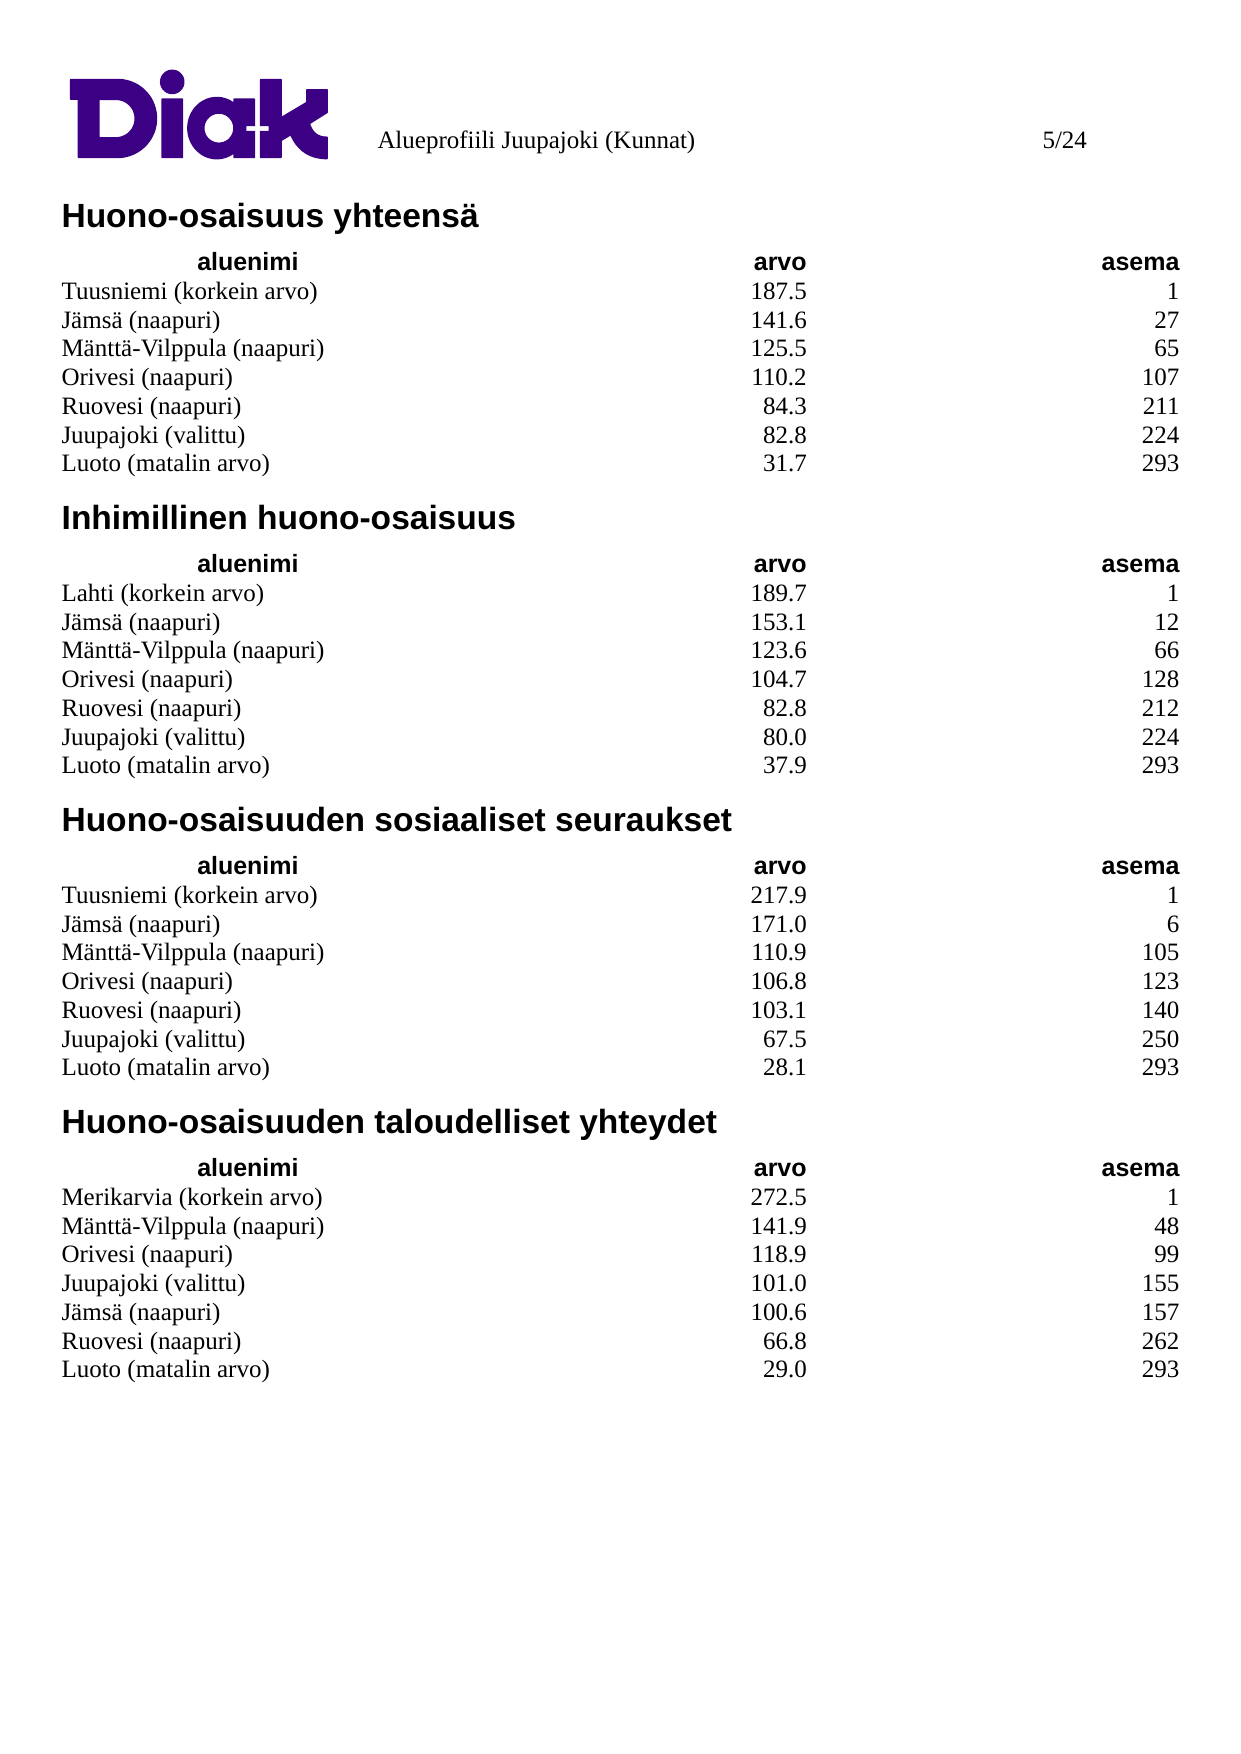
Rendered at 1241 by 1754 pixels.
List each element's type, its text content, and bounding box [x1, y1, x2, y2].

table_cell 27 [806, 305, 1179, 333]
table_header arvo [434, 851, 806, 880]
table_cell Juupajoki (valittu) [61, 722, 434, 751]
table_header asema [806, 247, 1179, 276]
table_cell 171.0 [434, 909, 806, 937]
table_cell Tuusniemi (korkein arvo) [61, 880, 434, 909]
table_cell Luoto (matalin arvo) [61, 751, 434, 779]
table_cell 66 [806, 636, 1179, 664]
table_cell Jämsä (naapuri) [61, 909, 434, 937]
table_cell 37.9 [434, 751, 806, 779]
table_cell Jämsä (naapuri) [61, 607, 434, 636]
table_cell 1 [806, 578, 1179, 607]
table_cell Luoto (matalin arvo) [61, 449, 434, 477]
table_header arvo [434, 247, 806, 276]
table_cell 28.1 [434, 1053, 806, 1081]
table_cell 1 [806, 880, 1179, 909]
table_cell 103.1 [434, 995, 806, 1024]
table_cell 29.0 [434, 1355, 806, 1383]
table_cell Mänttä-Vilppula (naapuri) [61, 938, 434, 966]
table_header aluenimi [61, 549, 434, 578]
table_cell 123.6 [434, 636, 806, 664]
table_cell 250 [806, 1024, 1179, 1052]
subtitle Huono-osaisuuden sosiaaliset seuraukset [61, 800, 1179, 839]
table_cell 105 [806, 938, 1179, 966]
table_cell 66.8 [434, 1326, 806, 1354]
table_cell Lahti (korkein arvo) [61, 578, 434, 607]
table_cell 6 [806, 909, 1179, 937]
table_cell Mänttä-Vilppula (naapuri) [61, 334, 434, 362]
subtitle Inhimillinen huono-osaisuus [61, 498, 1179, 537]
table_cell Orivesi (naapuri) [61, 1240, 434, 1268]
table_cell Jämsä (naapuri) [61, 1297, 434, 1326]
table_cell 65 [806, 334, 1179, 362]
table_cell 125.5 [434, 334, 806, 362]
table_cell 217.9 [434, 880, 806, 909]
table_cell 106.8 [434, 966, 806, 995]
table_cell Luoto (matalin arvo) [61, 1355, 434, 1383]
table_cell 82.8 [434, 693, 806, 722]
subtitle Huono-osaisuus yhteensä [61, 196, 1179, 235]
table_header arvo [434, 549, 806, 578]
table_cell 82.8 [434, 420, 806, 448]
subtitle Huono-osaisuuden taloudelliset yhteydet [61, 1102, 1179, 1141]
table_header arvo [434, 1153, 806, 1182]
table_cell 128 [806, 664, 1179, 693]
table_cell 123 [806, 966, 1179, 995]
table_cell 293 [806, 1355, 1179, 1383]
table_cell 100.6 [434, 1297, 806, 1326]
table_cell Mänttä-Vilppula (naapuri) [61, 636, 434, 664]
table_cell Juupajoki (valittu) [61, 420, 434, 448]
table_cell 211 [806, 391, 1179, 420]
table_cell Ruovesi (naapuri) [61, 1326, 434, 1354]
table_header aluenimi [61, 851, 434, 880]
table_header aluenimi [61, 1153, 434, 1182]
table_cell 1 [806, 1182, 1179, 1211]
table_cell Juupajoki (valittu) [61, 1024, 434, 1052]
table_header asema [806, 1153, 1179, 1182]
table_cell 107 [806, 362, 1179, 391]
table_cell Ruovesi (naapuri) [61, 391, 434, 420]
table_cell 104.7 [434, 664, 806, 693]
table_cell Juupajoki (valittu) [61, 1268, 434, 1297]
table_header asema [806, 549, 1179, 578]
table_cell 262 [806, 1326, 1179, 1354]
table_cell 187.5 [434, 276, 806, 305]
table_cell Jämsä (naapuri) [61, 305, 434, 333]
table_cell Mänttä-Vilppula (naapuri) [61, 1211, 434, 1239]
table_cell 155 [806, 1268, 1179, 1297]
table_cell 293 [806, 449, 1179, 477]
table_cell 12 [806, 607, 1179, 636]
table_cell 293 [806, 751, 1179, 779]
table_cell 189.7 [434, 578, 806, 607]
table_cell Luoto (matalin arvo) [61, 1053, 434, 1081]
table_cell 140 [806, 995, 1179, 1024]
table_cell 99 [806, 1240, 1179, 1268]
table_cell Merikarvia (korkein arvo) [61, 1182, 434, 1211]
table_cell 293 [806, 1053, 1179, 1081]
table_cell 1 [806, 276, 1179, 305]
table_cell Ruovesi (naapuri) [61, 995, 434, 1024]
table_cell 48 [806, 1211, 1179, 1239]
table_cell 101.0 [434, 1268, 806, 1297]
table_cell Orivesi (naapuri) [61, 664, 434, 693]
table_cell 31.7 [434, 449, 806, 477]
table_cell 80.0 [434, 722, 806, 751]
table_cell 157 [806, 1297, 1179, 1326]
table_cell 212 [806, 693, 1179, 722]
table_cell Orivesi (naapuri) [61, 362, 434, 391]
table_cell 118.9 [434, 1240, 806, 1268]
table_header asema [806, 851, 1179, 880]
table_cell 272.5 [434, 1182, 806, 1211]
table_cell 141.9 [434, 1211, 806, 1239]
table_cell 153.1 [434, 607, 806, 636]
table_cell Ruovesi (naapuri) [61, 693, 434, 722]
table_cell 141.6 [434, 305, 806, 333]
table_cell 110.2 [434, 362, 806, 391]
table_cell 224 [806, 722, 1179, 751]
table_cell Orivesi (naapuri) [61, 966, 434, 995]
table_cell 224 [806, 420, 1179, 448]
table_cell 84.3 [434, 391, 806, 420]
table_cell 110.9 [434, 938, 806, 966]
table_cell Tuusniemi (korkein arvo) [61, 276, 434, 305]
table_header aluenimi [61, 247, 434, 276]
table_cell 67.5 [434, 1024, 806, 1052]
